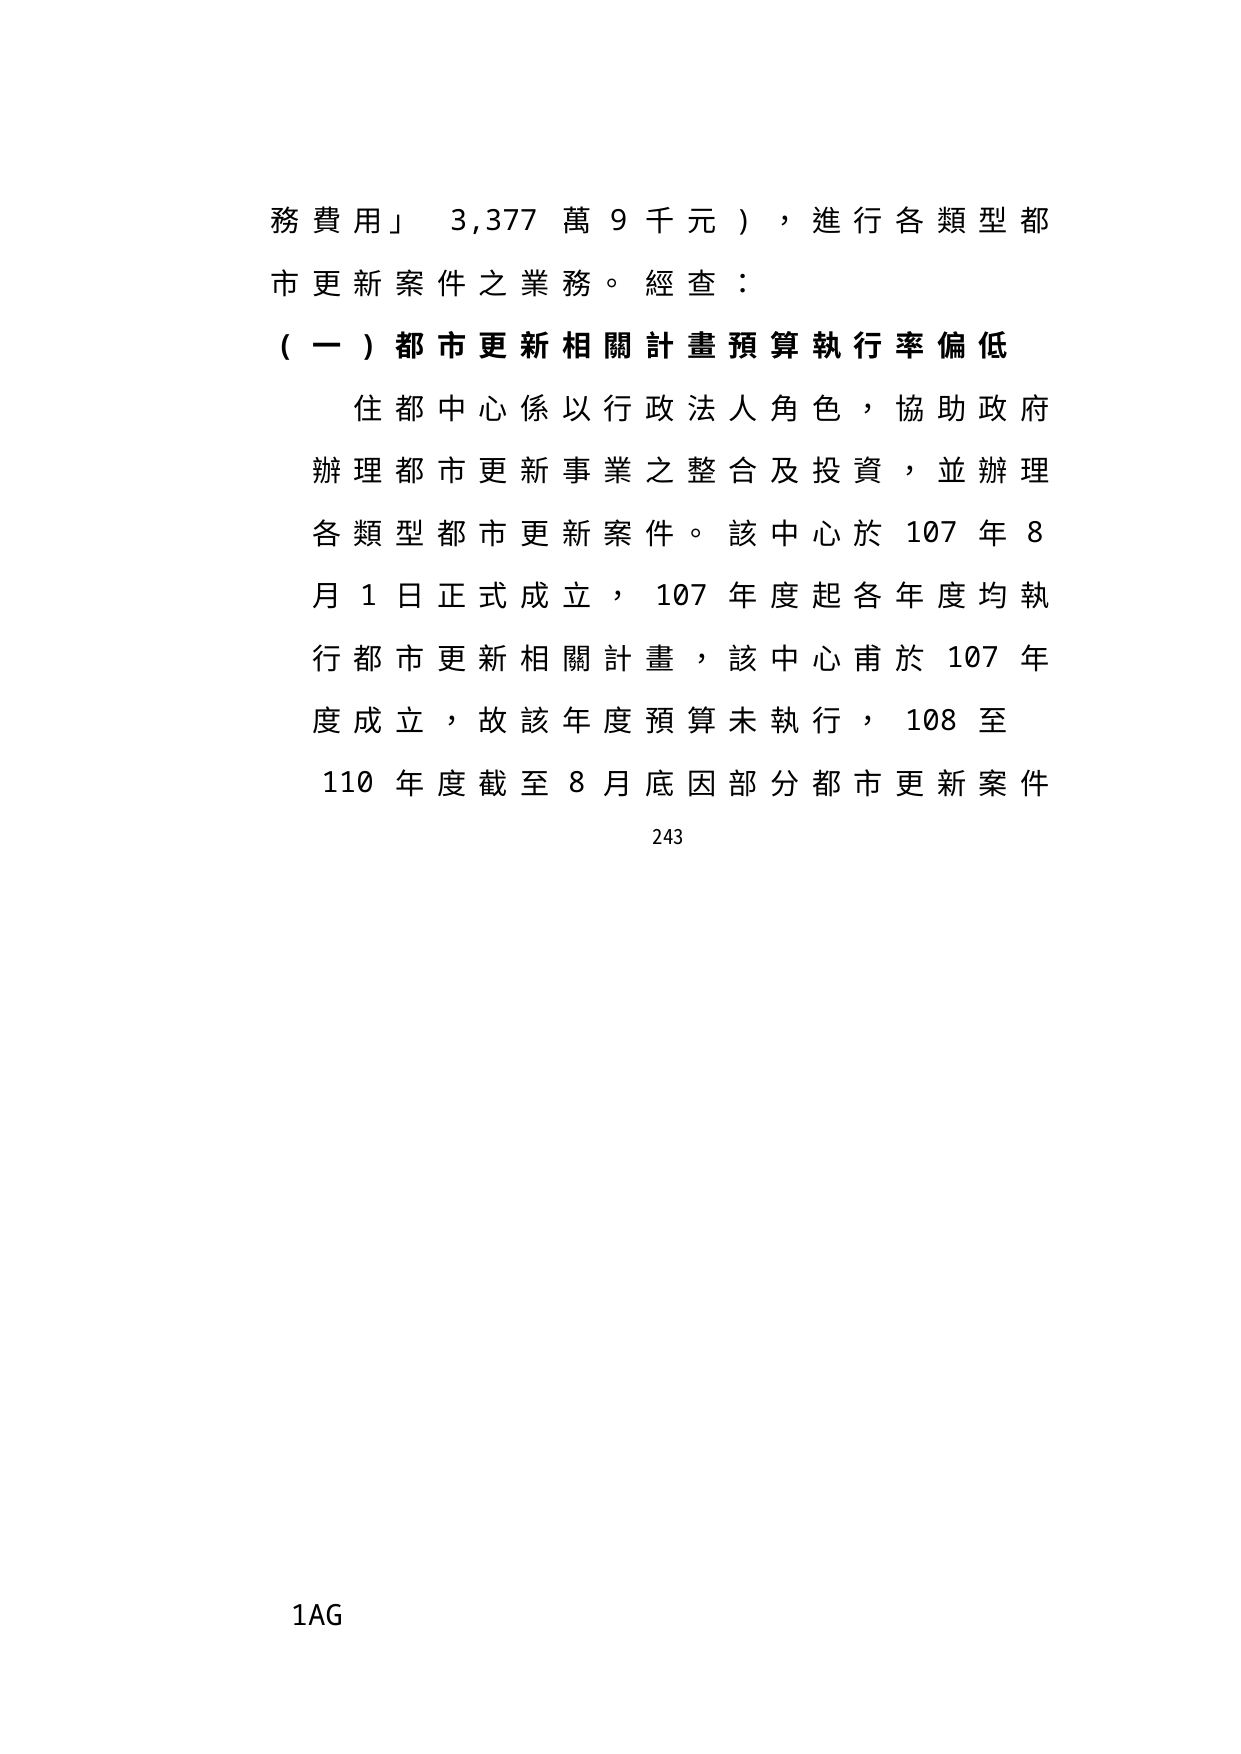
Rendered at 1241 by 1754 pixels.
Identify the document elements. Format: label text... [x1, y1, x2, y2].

text (一)都市更新相關計畫預算執行率偏低 [240, 302, 1056, 365]
text 務費用」3,377萬9千元)，進行各類型都市更新案件之業務。經查： [240, 177, 1056, 302]
text 住都中心係以行政法人角色，協助政府辦理都市更新事業之整合及投資，並辦理各類型都市更新案件。該中心於107年8月1日正式成立，107年度起各年度均執行都市更新相關計畫，該中心甫於107年度成立，故該年度預算未執行，108至110年度截至8月底因部分都市更新案件 [269, 365, 1056, 802]
